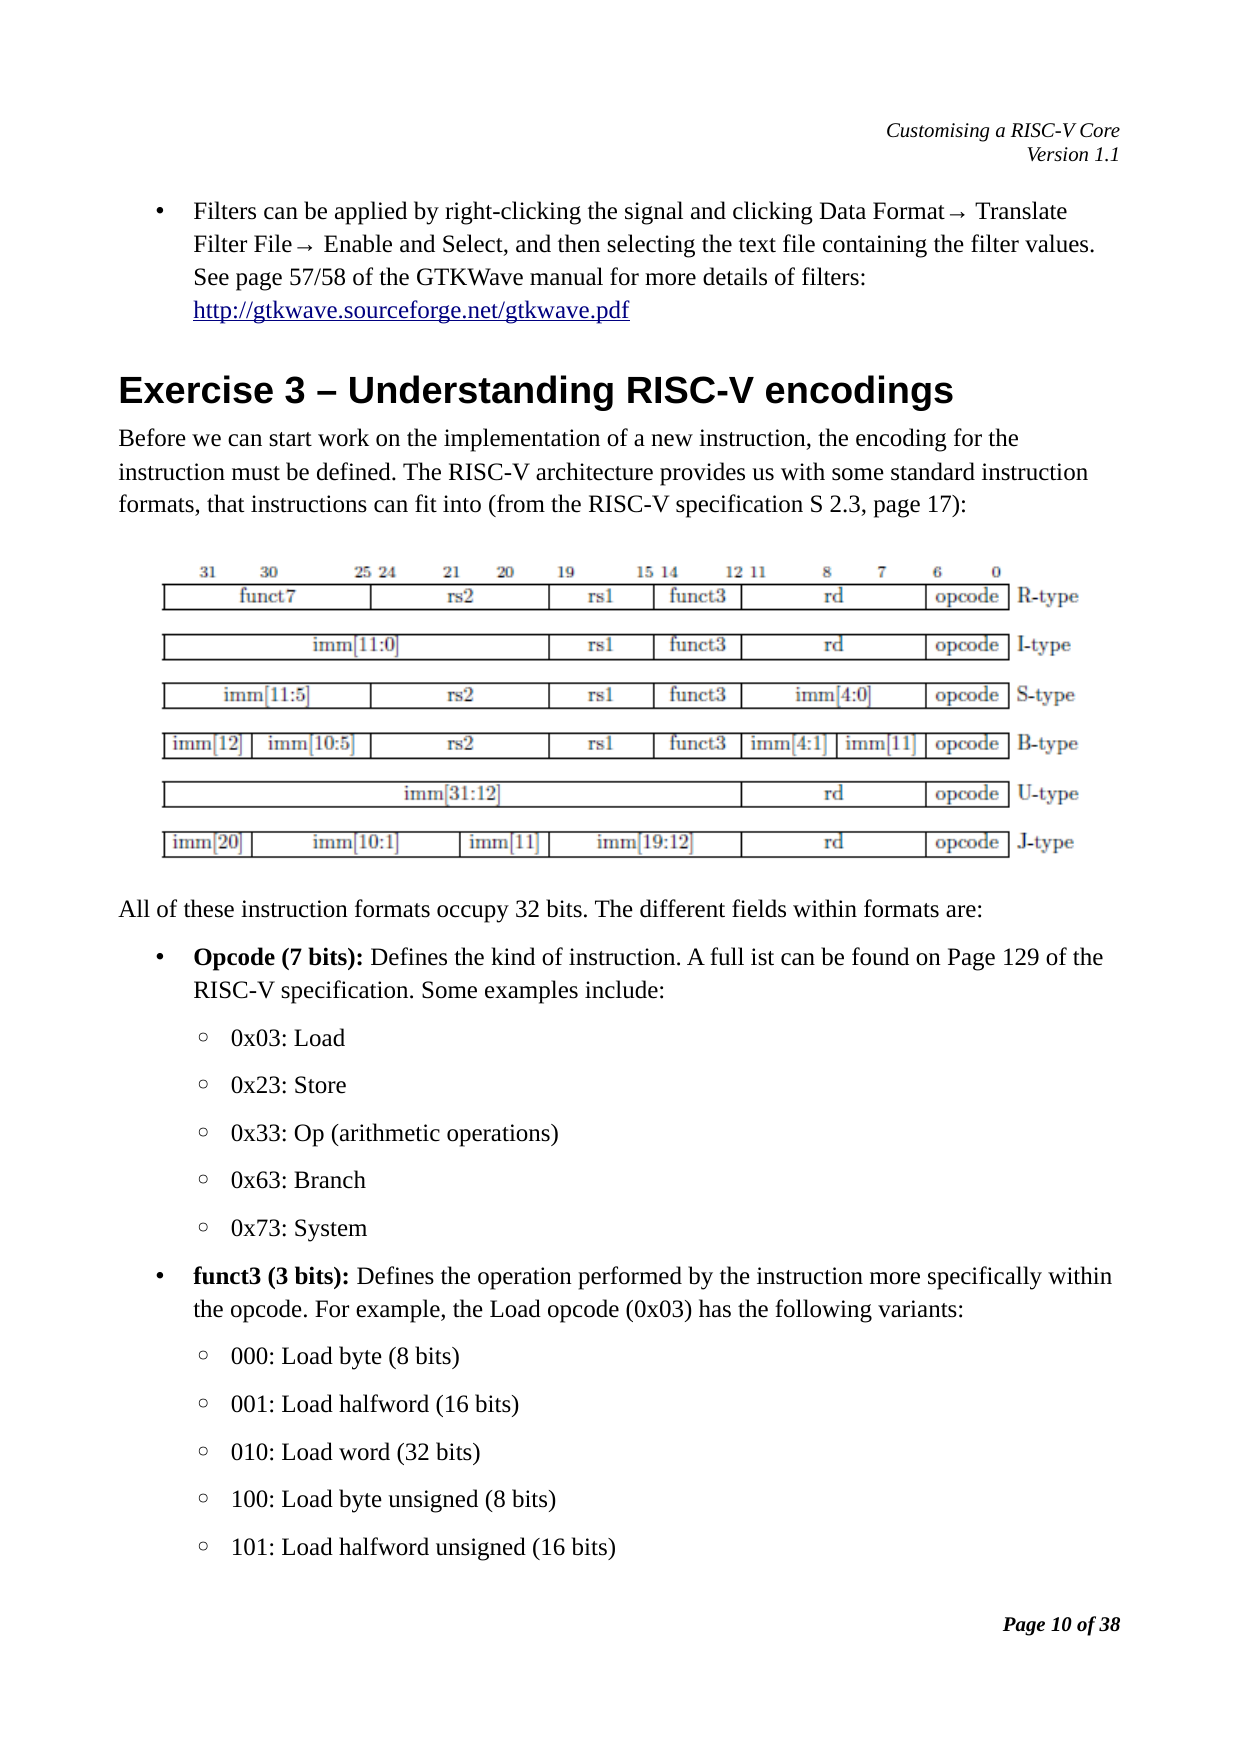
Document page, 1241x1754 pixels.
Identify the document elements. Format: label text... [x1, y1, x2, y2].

list 000: Load byte (8 bits) [193, 1341, 1122, 1370]
list 0x33: Op (arithmetic operations) [193, 1118, 1122, 1147]
list 0x03: Load [193, 1023, 1122, 1052]
text All of these instruction formats occupy 32 bits. The different fields within formats are: [118, 891, 1122, 923]
list 101: Load halfword unsigned (16 bits) [193, 1532, 1122, 1561]
subtitle Exercise 3 – Understanding RISC-V encodings [118, 367, 1122, 411]
list 0x73: System [193, 1213, 1122, 1242]
picture [131, 537, 1110, 891]
list 0x63: Branch [193, 1166, 1122, 1194]
list 010: Load word (32 bits) [193, 1437, 1122, 1465]
list 001: Load halfword (16 bits) [193, 1389, 1122, 1418]
list 100: Load byte unsigned (8 bits) [193, 1484, 1122, 1513]
list 0x23: Store [193, 1070, 1122, 1099]
text Before we can start work on the implementation of a new instruction, the encoding for the instruction must be defined. The RISC-V architecture provides us with some standard instruction formats, that instructions can fit into (from the RISC-V specification S 2.3, page 17): [118, 423, 1122, 518]
list funct3 (3 bits): Defines the operation performed by the instruction more specifically within the opcode. For example, the Load opcode (0x03) has the following variants: [156, 1261, 1122, 1323]
list Opcode (7 bits): Defines the kind of instruction. A full ist can be found on Page 129 of the RISC-V specification. Some examples include: [156, 942, 1122, 1004]
list Filters can be applied by right-clicking the signal and clicking Data Format→ Translate Filter File→ Enable and Select, and then selecting the text file containing the filter values. See page 57/58 of the GTKWave manual for more details of filters: http://gtkwave.sourceforge.net/gtkwave.pdf [156, 196, 1122, 323]
